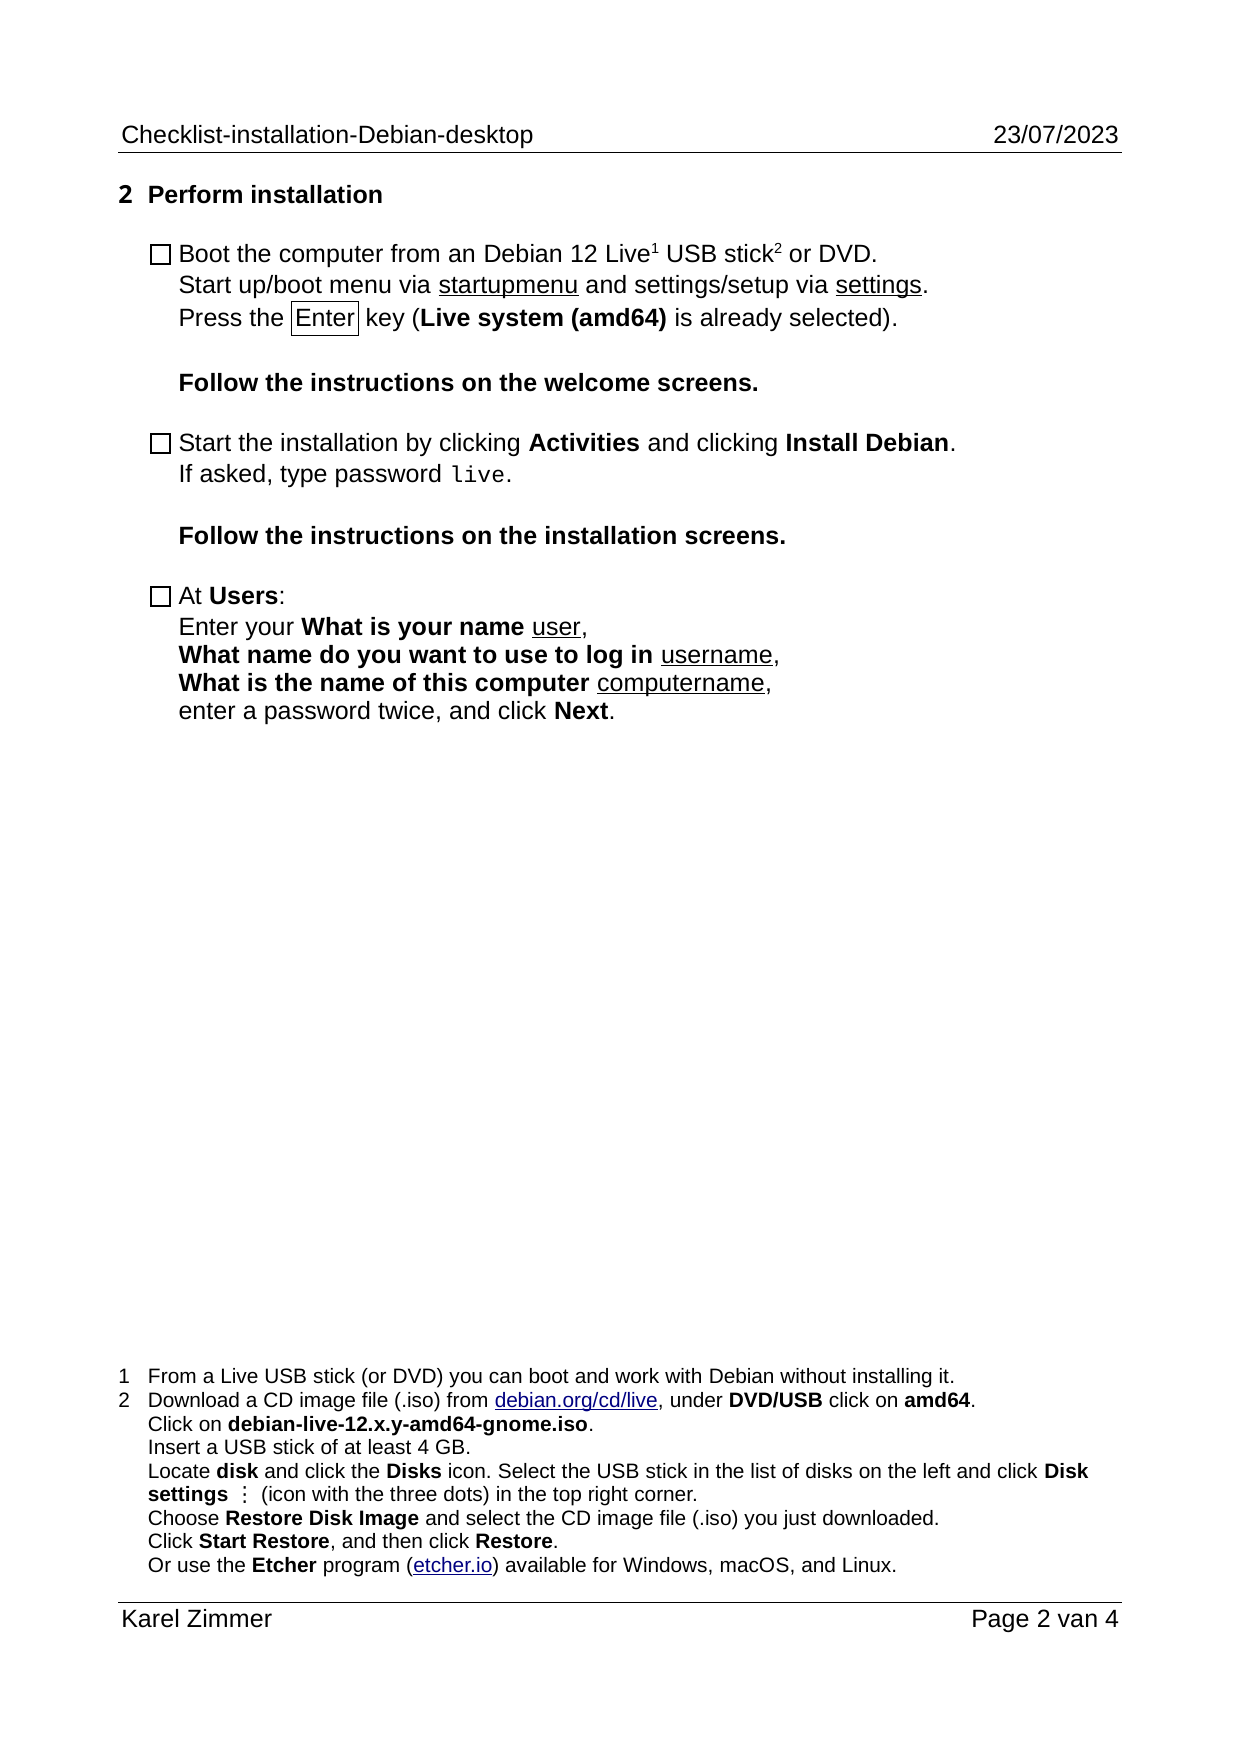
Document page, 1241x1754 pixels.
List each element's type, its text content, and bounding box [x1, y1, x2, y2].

table_cell Follow the instructions on the welcome screens. [177, 368, 1122, 398]
table_cell [118, 398, 142, 428]
table_cell [142, 398, 177, 428]
table_cell [142, 269, 177, 300]
table_cell Follow the instructions on the installation screens. [177, 521, 1122, 551]
table_cell [118, 428, 142, 458]
table_cell [177, 551, 1122, 581]
table_cell If asked, type password live. [177, 458, 1122, 490]
table_cell Start the installation by clicking Activities and clicking Install Debian. [177, 428, 1122, 458]
table_header [142, 239, 177, 269]
table_cell Press the Enter key (Live system (amd64) is already selected). [177, 300, 1122, 337]
table_cell [142, 611, 177, 726]
table_cell [142, 428, 177, 458]
table_cell [142, 490, 177, 521]
table_header Boot the computer from an Debian 12 Live USB stick or DVD. [177, 239, 1122, 269]
table_cell [118, 581, 142, 611]
table_cell [177, 337, 1122, 367]
table_cell [142, 521, 177, 551]
table_cell [142, 551, 177, 581]
table_cell [118, 521, 142, 551]
table_cell [142, 337, 177, 367]
table_cell [118, 611, 142, 726]
table_cell [118, 337, 142, 367]
table_cell [118, 551, 142, 581]
table_cell [142, 581, 177, 611]
table_cell Start up/boot menu via STARTupMEnU and settings/setup via SETTINGS. [177, 269, 1122, 300]
list Perform installation [118, 177, 1122, 211]
table_cell [118, 300, 142, 337]
table_cell Enter your What is your name USER, What name do you want to use to log in USERname, What is the name of this computer computername, enter a password twice, and click Next. [177, 611, 1122, 726]
table_cell [142, 368, 177, 398]
table_cell [118, 458, 142, 490]
table_cell [177, 398, 1122, 428]
table_cell [118, 368, 142, 398]
table_cell [118, 490, 142, 521]
table_cell [118, 269, 142, 300]
table_cell At Users: [177, 581, 1122, 611]
table_header [118, 239, 142, 269]
table_cell [177, 490, 1122, 521]
table_cell [142, 458, 177, 490]
table_cell [142, 300, 177, 337]
